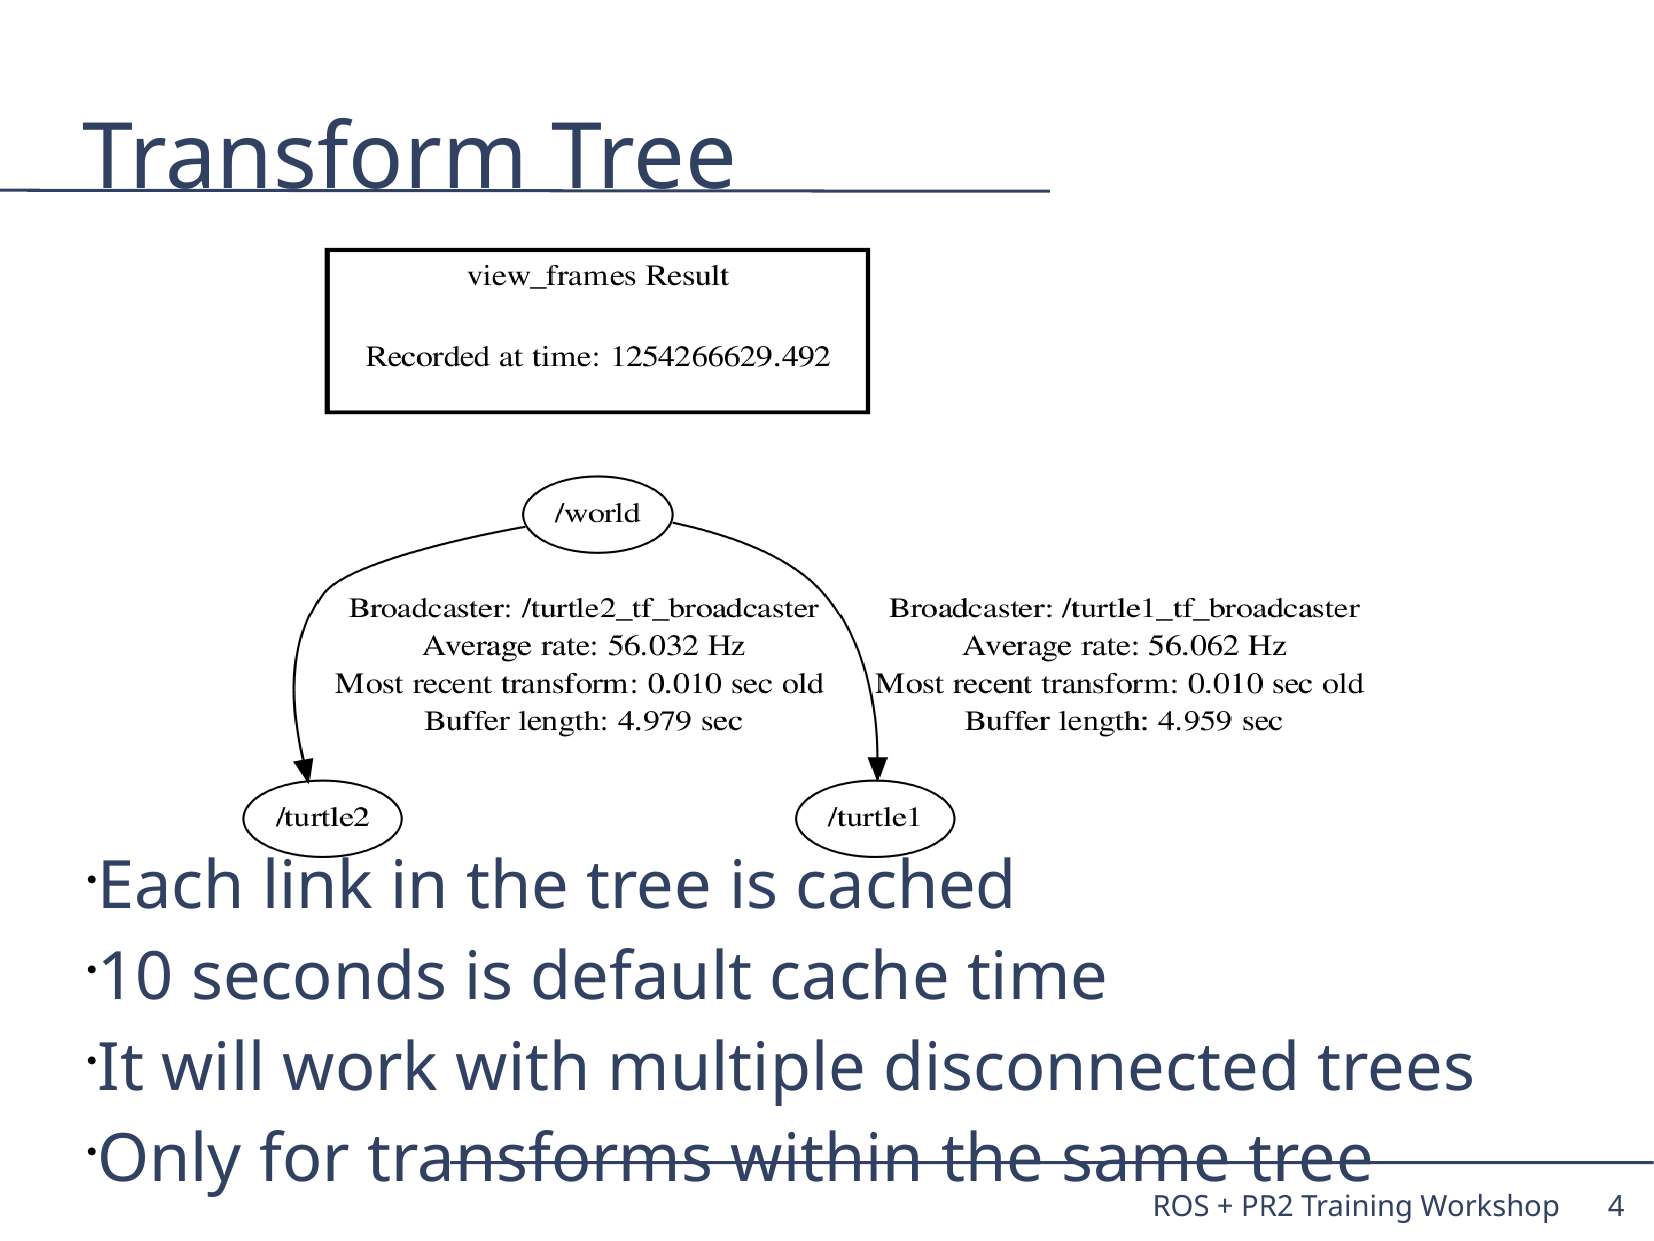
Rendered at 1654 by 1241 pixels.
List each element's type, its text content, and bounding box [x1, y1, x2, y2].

subtitle Each link in the tree is cached 10 seconds is default cache time It will work with multiple disconnected trees Only for transforms within the same tree [86, 863, 1576, 1175]
picture [225, 257, 1426, 863]
title Transform Tree [82, 49, 1571, 257]
